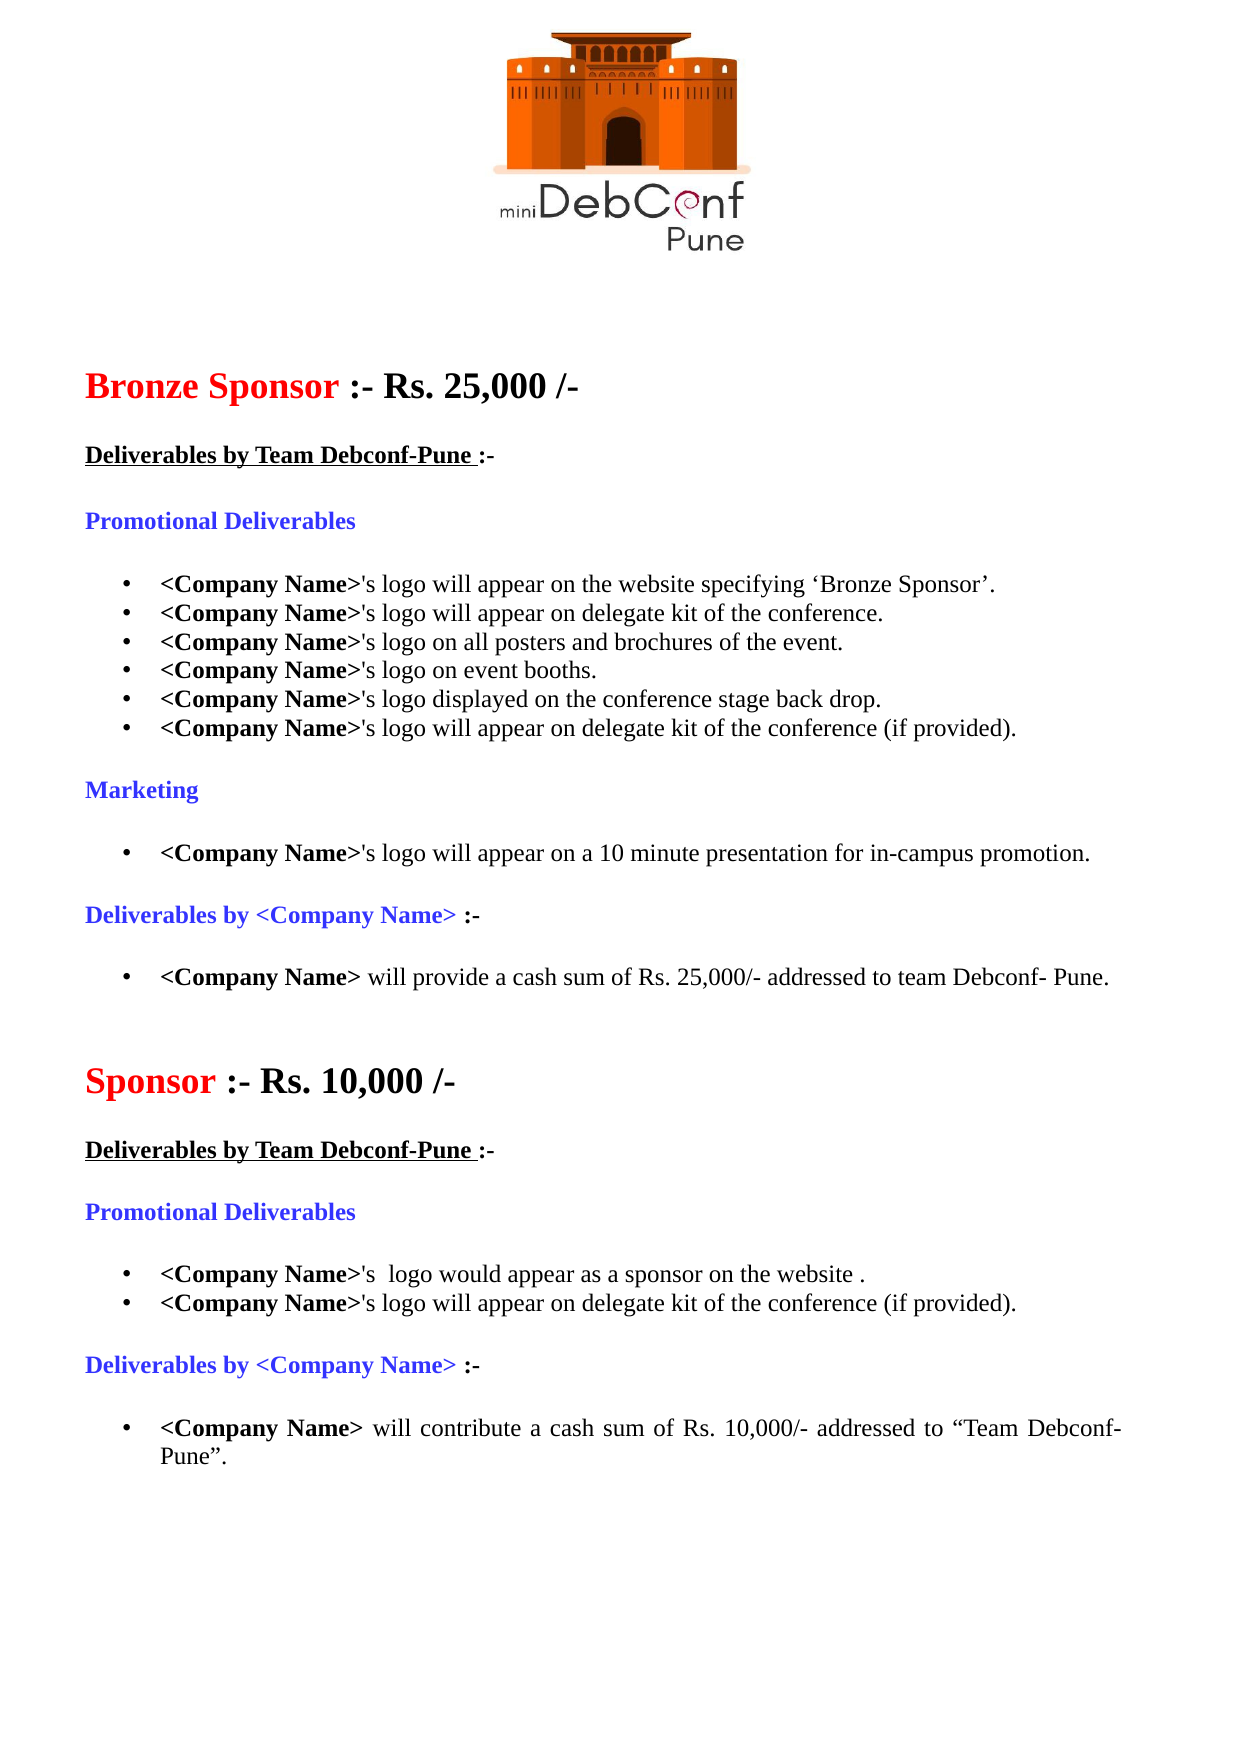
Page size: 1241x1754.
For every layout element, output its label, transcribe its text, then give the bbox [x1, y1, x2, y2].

list <Company Name>'s logo on event booths. [122, 656, 1123, 684]
list <Company Name> will provide a cash sum of Rs. 25,000/- addressed to team Debconf- Pune. [122, 962, 1123, 991]
text Promotional Deliverables [85, 1197, 1123, 1226]
list <Company Name>'s logo will appear on a 10 minute presentation for in-campus promotion. [122, 838, 1123, 866]
text Sponsor :- Rs. 10,000 /- [85, 1058, 1123, 1101]
list <Company Name>'s logo will appear on delegate kit of the conference (if provided). [122, 713, 1123, 742]
text Marketing [85, 775, 1123, 804]
list <Company Name>'s logo will appear on delegate kit of the conference (if provided). [122, 1288, 1123, 1317]
list <Company Name>'s logo would appear as a sponsor on the website . [122, 1259, 1123, 1288]
text Promotional Deliverables [85, 502, 1123, 536]
text Deliverables by Team Debconf-Pune :- [85, 1135, 1123, 1163]
text Bronze Sponsor :- Rs. 25,000 /- [85, 363, 1123, 406]
list <Company Name>'s logo will appear on the website specifying ‘Bronze Sponsor’. [122, 569, 1123, 598]
text Deliverables by <Company Name> :- [85, 1350, 1123, 1379]
list <Company Name>'s logo on all posters and brochures of the event. [122, 627, 1123, 656]
text Deliverables by <Company Name> :- [85, 900, 1123, 929]
list <Company Name>'s logo displayed on the conference stage back drop. [122, 684, 1123, 713]
list <Company Name>'s logo will appear on delegate kit of the conference. [122, 598, 1123, 627]
picture [474, 0, 798, 298]
list <Company Name> will contribute a cash sum of Rs. 10,000/- addressed to “Team Debconf- Pune”. [122, 1413, 1123, 1470]
text Deliverables by Team Debconf-Pune :- [85, 440, 1123, 469]
